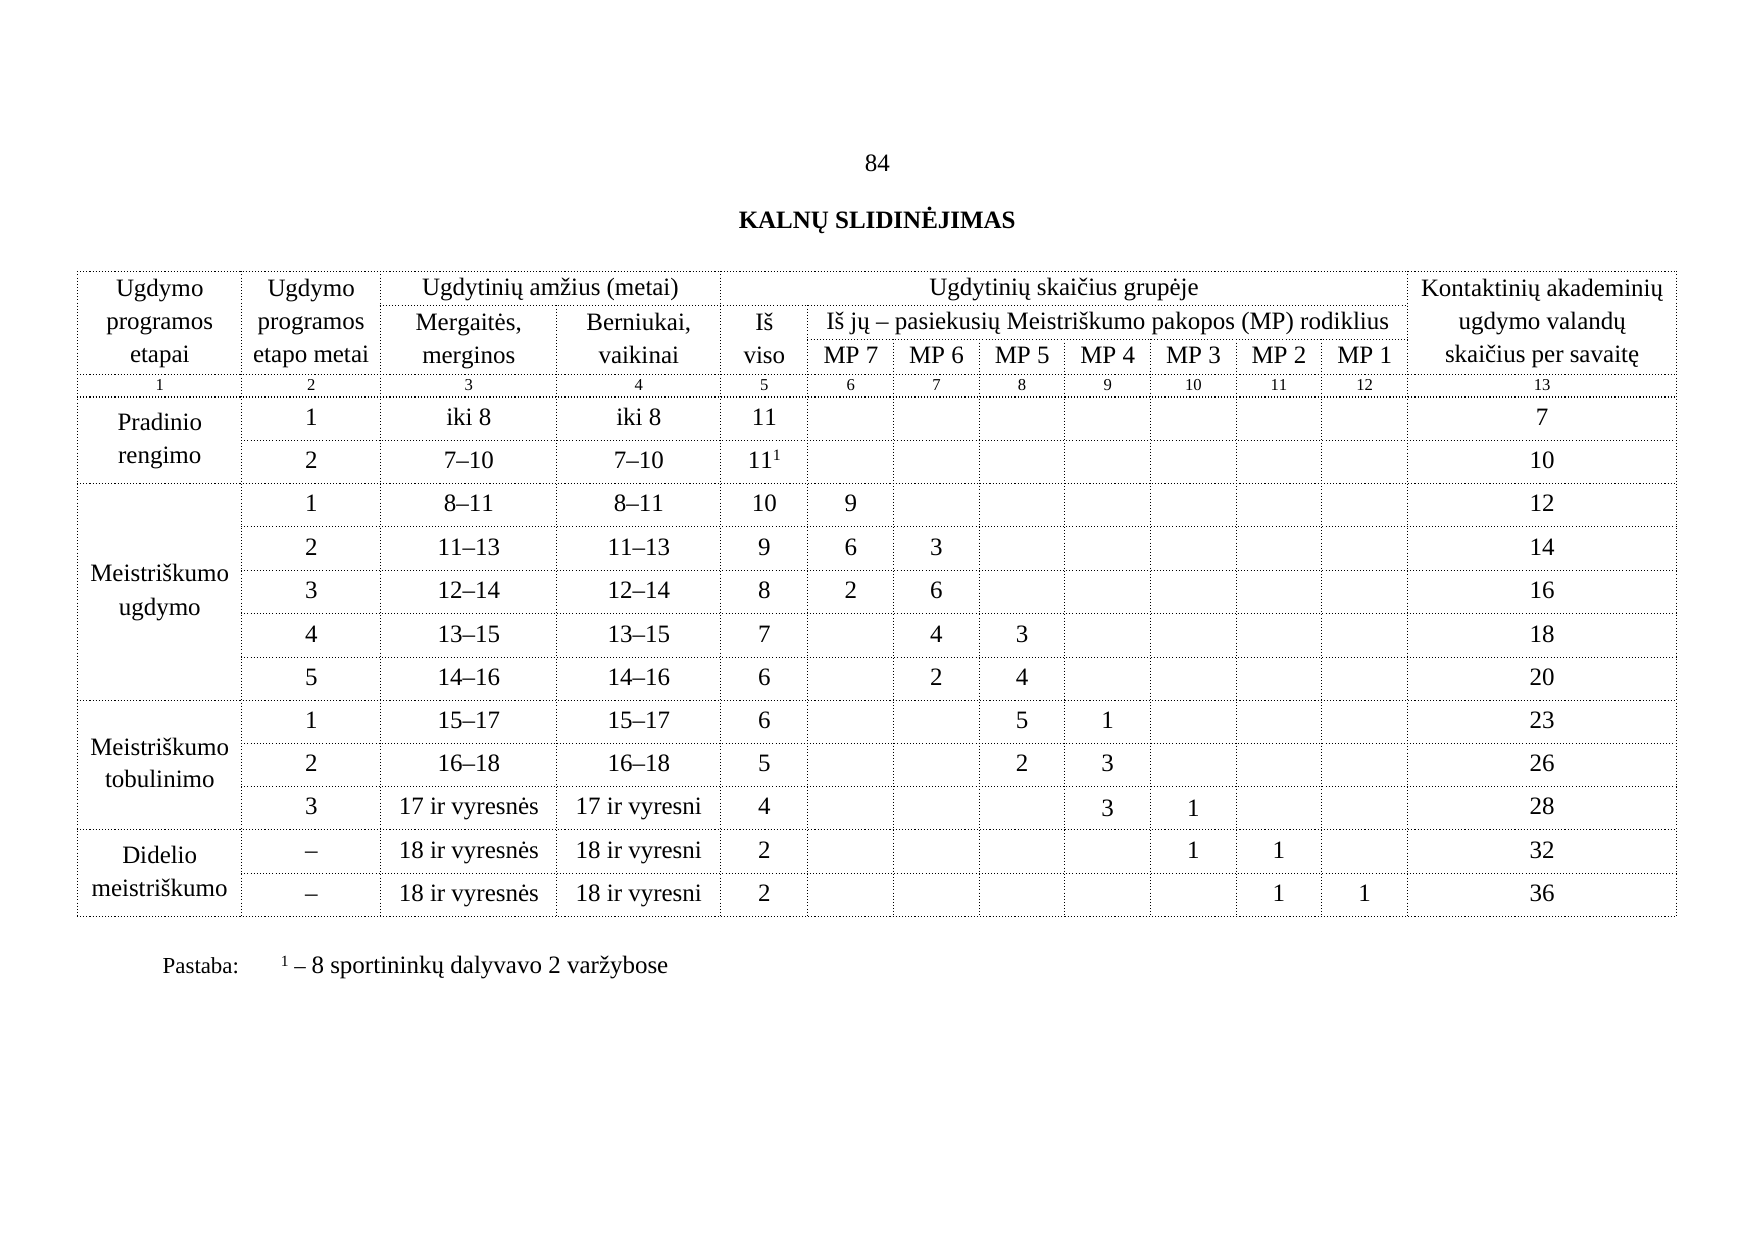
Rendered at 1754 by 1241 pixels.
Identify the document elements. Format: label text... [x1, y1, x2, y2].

table_cell [894, 700, 979, 743]
table_cell 12–14 [557, 570, 720, 613]
table_cell 3 [1065, 786, 1150, 829]
table_cell 17 ir vyresni [557, 786, 720, 829]
table_cell [979, 440, 1065, 483]
table_cell [1065, 657, 1150, 699]
table_cell [1150, 657, 1236, 699]
table_cell [1065, 570, 1150, 613]
table_cell [979, 526, 1065, 570]
table_cell 5 [979, 700, 1065, 743]
table_cell 7–10 [557, 440, 720, 483]
table_cell MP 6 [894, 339, 979, 373]
table_cell [1322, 657, 1407, 699]
table_cell 1 [1236, 873, 1322, 916]
table_header Ugdytinių amžius (metai) [380, 271, 720, 305]
table_header Ugdymo programos etapo metai [242, 271, 380, 373]
table_cell [1322, 526, 1407, 570]
table_cell 1 [242, 483, 380, 526]
table_cell 1 [242, 396, 380, 440]
table_cell [894, 396, 979, 440]
table_cell 7 [720, 613, 808, 657]
table_cell 5 [242, 657, 380, 699]
table_cell 23 [1407, 700, 1676, 743]
table_cell 6 [720, 700, 808, 743]
table_cell 6 [894, 570, 979, 613]
table_cell 6 [808, 526, 893, 570]
table_cell [1236, 483, 1322, 526]
table_cell 15–17 [557, 700, 720, 743]
table_cell [979, 786, 1065, 829]
table_cell [979, 873, 1065, 916]
table_cell 13–15 [380, 613, 557, 657]
table_cell MP 7 [808, 339, 893, 373]
table_cell 5 [720, 743, 808, 786]
table_cell Iš viso [720, 305, 808, 373]
table_cell [979, 829, 1065, 873]
table_cell [1150, 873, 1236, 916]
table_cell [808, 743, 893, 786]
table_cell 5 [720, 374, 808, 396]
table_cell 6 [720, 657, 808, 699]
table_cell 3 [979, 613, 1065, 657]
table_cell 15–17 [380, 700, 557, 743]
table_cell 26 [1407, 743, 1676, 786]
table_cell 2 [720, 829, 808, 873]
table_cell 10 [1150, 374, 1236, 396]
table_cell [1236, 743, 1322, 786]
table_cell [894, 440, 979, 483]
table_cell 6 [808, 374, 893, 396]
table_cell Meistriškumo ugdymo [78, 483, 242, 699]
table_cell 7–10 [380, 440, 557, 483]
table_cell [1150, 570, 1236, 613]
table_cell [1150, 743, 1236, 786]
table_cell [1065, 873, 1150, 916]
table_cell 16 [1407, 570, 1676, 613]
table_cell [1322, 743, 1407, 786]
table_cell 12 [1322, 374, 1407, 396]
table_cell 14–16 [557, 657, 720, 699]
table_cell [1322, 396, 1407, 440]
table_cell [1236, 613, 1322, 657]
table_cell [894, 873, 979, 916]
table_cell 14 [1407, 526, 1676, 570]
table_cell MP 2 [1236, 339, 1322, 373]
table_cell 2 [242, 440, 380, 483]
table_cell [1065, 526, 1150, 570]
table_cell 20 [1407, 657, 1676, 699]
table_cell 11–13 [557, 526, 720, 570]
table_cell Mergaitės, merginos [380, 305, 557, 373]
table_cell [808, 613, 893, 657]
table_cell 1 [1236, 829, 1322, 873]
table_cell 8–11 [557, 483, 720, 526]
table_cell 1 [1150, 829, 1236, 873]
table_cell [808, 873, 893, 916]
table_cell 3 [242, 786, 380, 829]
table_cell 2 [979, 743, 1065, 786]
table_cell 7 [894, 374, 979, 396]
table_cell 18 [1407, 613, 1676, 657]
table_cell [894, 786, 979, 829]
table_cell [808, 396, 893, 440]
table_cell 7 [1407, 396, 1676, 440]
text Pastaba: 1 – 8 sportininkų dalyvavo 2 varžybose [162, 950, 1636, 978]
table_cell [808, 440, 893, 483]
table_cell [1236, 396, 1322, 440]
table_cell 3 [1065, 743, 1150, 786]
table_cell 3 [242, 570, 380, 613]
table_cell [1322, 700, 1407, 743]
table_header Ugdymo programos etapai [78, 271, 242, 373]
table_cell MP 5 [979, 339, 1065, 373]
table_cell 2 [242, 743, 380, 786]
table_cell 4 [242, 613, 380, 657]
table_cell 2 [720, 873, 808, 916]
table_cell [1150, 483, 1236, 526]
table_cell [979, 570, 1065, 613]
table_cell 9 [1065, 374, 1150, 396]
table_cell [1322, 440, 1407, 483]
table_cell [979, 483, 1065, 526]
table_cell 28 [1407, 786, 1676, 829]
table_cell [1322, 829, 1407, 873]
table_cell 16–18 [557, 743, 720, 786]
table_cell MP 3 [1150, 339, 1236, 373]
table_cell 1 [1065, 700, 1150, 743]
table_cell 1 [78, 374, 242, 396]
table_cell 2 [242, 374, 380, 396]
table_cell Pradinio rengimo [78, 396, 242, 483]
table_header Ugdytinių skaičius grupėje [720, 271, 1407, 305]
table_cell iki 8 [557, 396, 720, 440]
table_cell 2 [242, 526, 380, 570]
table_cell [1150, 613, 1236, 657]
table_cell 12–14 [380, 570, 557, 613]
table_cell 3 [380, 374, 557, 396]
table_cell [1150, 700, 1236, 743]
table_cell 13 [1407, 374, 1676, 396]
table_cell 4 [894, 613, 979, 657]
table_cell [1065, 613, 1150, 657]
table_cell [1065, 829, 1150, 873]
table_cell [808, 829, 893, 873]
table_cell 9 [808, 483, 893, 526]
table_cell [894, 483, 979, 526]
table_cell 11 [720, 396, 808, 440]
table_cell [1322, 570, 1407, 613]
table_cell 8 [979, 374, 1065, 396]
table_cell 3 [894, 526, 979, 570]
table_cell [1236, 786, 1322, 829]
table_cell [1322, 613, 1407, 657]
table_cell 11–13 [380, 526, 557, 570]
table_cell 12 [1407, 483, 1676, 526]
table_cell [1150, 396, 1236, 440]
table_cell 8–11 [380, 483, 557, 526]
table_cell 17 ir vyresnės [380, 786, 557, 829]
table_cell 18 ir vyresni [557, 873, 720, 916]
table_header Kontaktinių akademinių ugdymo valandų skaičius per savaitę [1407, 271, 1676, 373]
table_cell [1236, 570, 1322, 613]
table_cell [1236, 657, 1322, 699]
table_cell MP 1 [1322, 339, 1407, 373]
table_cell 1 [242, 700, 380, 743]
table_cell 8 [720, 570, 808, 613]
table_cell [808, 700, 893, 743]
table_cell 10 [1407, 440, 1676, 483]
table_cell Berniukai, vaikinai [557, 305, 720, 373]
table_cell 18 ir vyresnės [380, 873, 557, 916]
table_cell 13–15 [557, 613, 720, 657]
table_cell iki 8 [380, 396, 557, 440]
table_cell [1236, 700, 1322, 743]
table_cell 2 [894, 657, 979, 699]
table_cell 4 [557, 374, 720, 396]
table_cell 2 [808, 570, 893, 613]
table_cell [1236, 440, 1322, 483]
table_cell [808, 786, 893, 829]
text kalnų slidinėjimas [118, 205, 1636, 234]
table_cell [1065, 483, 1150, 526]
table_cell [1150, 440, 1236, 483]
table_cell [894, 743, 979, 786]
table_cell 18 ir vyresni [557, 829, 720, 873]
table_cell 4 [720, 786, 808, 829]
table_cell [1150, 526, 1236, 570]
table_cell [1065, 396, 1150, 440]
table_cell [1322, 786, 1407, 829]
table_cell MP 4 [1065, 339, 1150, 373]
table_cell [979, 396, 1065, 440]
table_cell 18 ir vyresnės [380, 829, 557, 873]
table_cell Meistriškumo tobulinimo [78, 700, 242, 829]
table_cell [894, 829, 979, 873]
table_cell 111 [720, 440, 808, 483]
table_cell 1 [1322, 873, 1407, 916]
text 82 [118, 148, 1636, 176]
table_cell [808, 657, 893, 699]
table_cell [1322, 483, 1407, 526]
table_cell 16–18 [380, 743, 557, 786]
table_cell Iš jų – pasiekusių Meistriškumo pakopos (MP) rodiklius [808, 305, 1407, 339]
table_cell 4 [979, 657, 1065, 699]
table_cell – [242, 873, 380, 916]
table_cell 1 [1150, 786, 1236, 829]
table_cell 36 [1407, 873, 1676, 916]
table_cell 14–16 [380, 657, 557, 699]
table_cell 32 [1407, 829, 1676, 873]
table_cell – [242, 829, 380, 873]
table_cell 9 [720, 526, 808, 570]
table_cell [1065, 440, 1150, 483]
table_cell Didelio meistriškumo [78, 829, 242, 916]
table_cell 10 [720, 483, 808, 526]
table_cell 11 [1236, 374, 1322, 396]
table_cell [1236, 526, 1322, 570]
